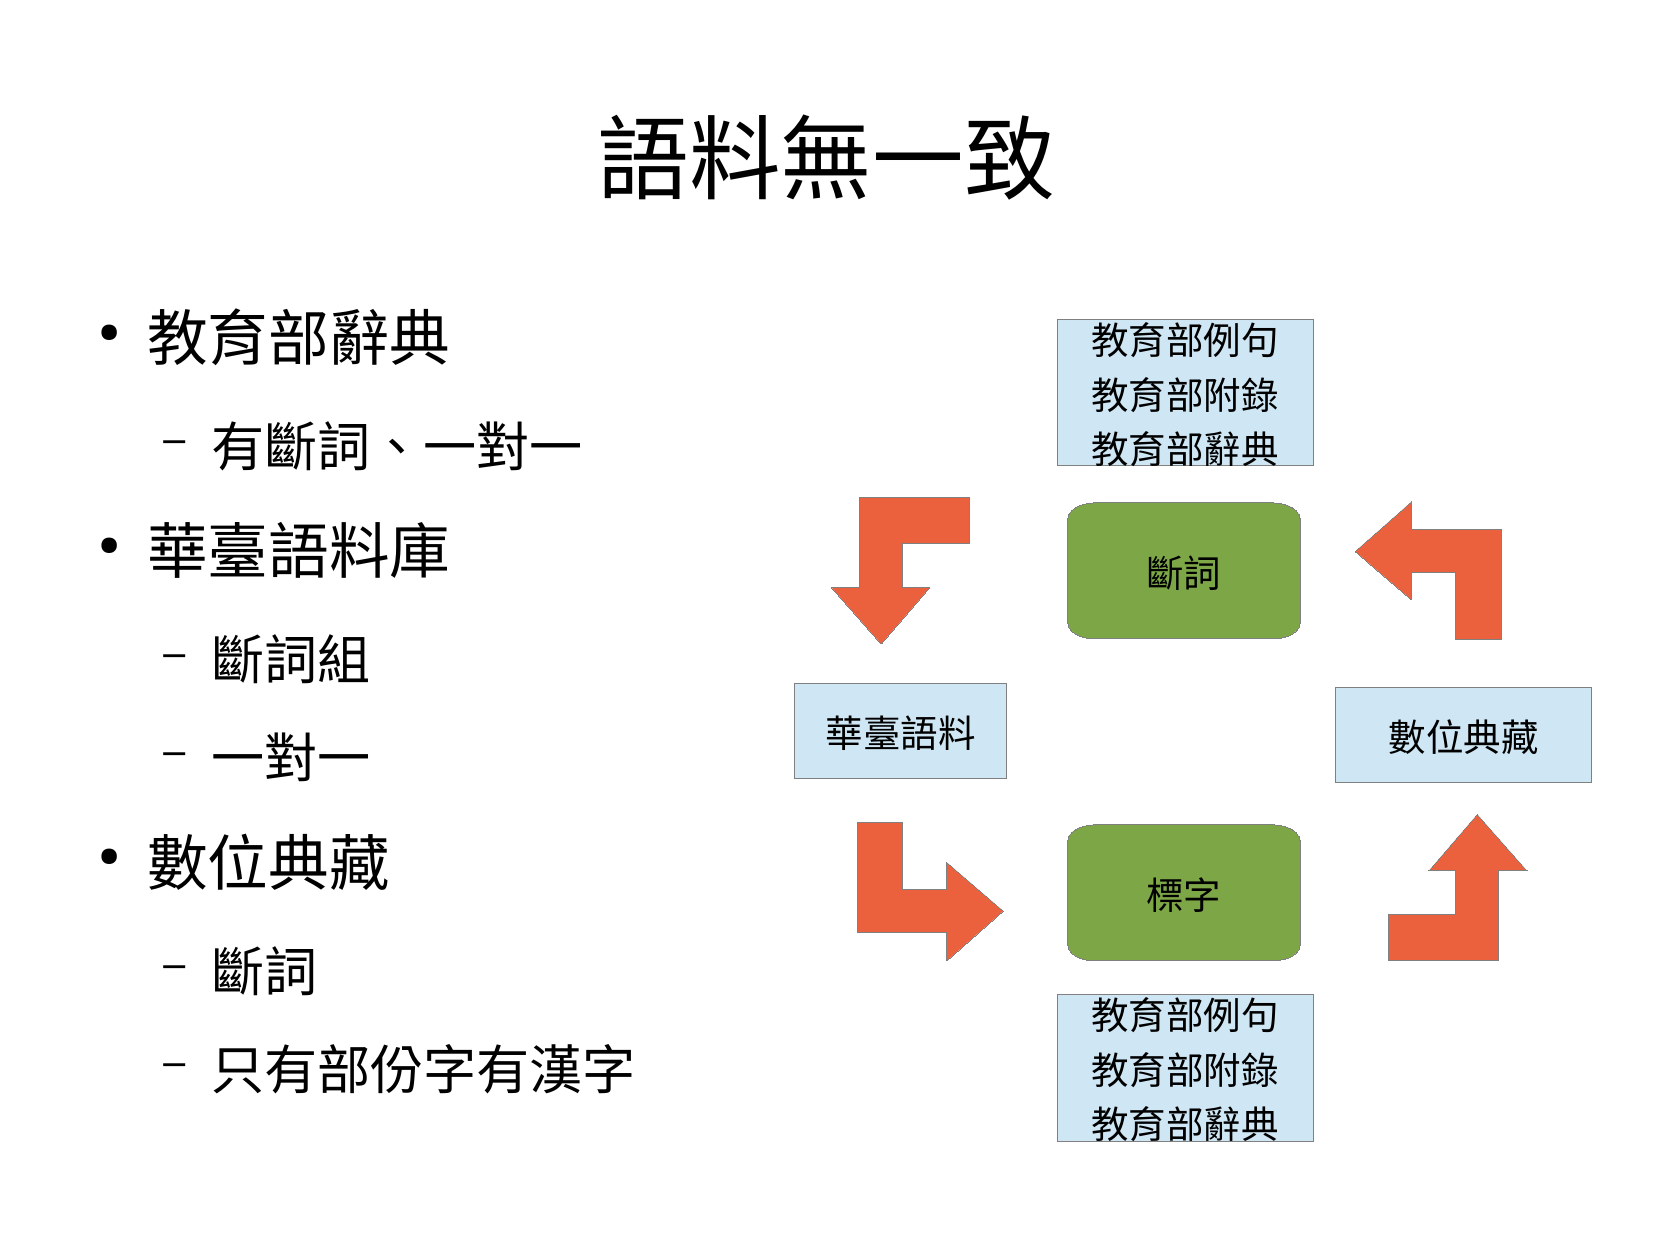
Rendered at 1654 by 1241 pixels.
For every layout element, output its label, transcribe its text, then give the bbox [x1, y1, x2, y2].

text_box 教育部例句 教育部附錄 教育部辭典 [1134, 449, 1156, 466]
text_box 華臺語料 [794, 683, 1007, 779]
text_box [1355, 501, 1502, 640]
title 語料無一致 [82, 49, 1571, 257]
text_box 標字 [1067, 824, 1301, 961]
text_box [831, 497, 970, 644]
text_box 教育部例句 教育部附錄 教育部辭典 [1057, 319, 1314, 466]
text_box 數位典藏 [1335, 687, 1592, 783]
text_box [1388, 814, 1528, 961]
text_box 教育部例句 教育部附錄 教育部辭典 [1057, 994, 1314, 1142]
list 教育部辭典 有斷詞、一對一 華臺語料庫 斷詞組 一對一 數位典藏 斷詞 只有部份字有漢字 [82, 290, 1538, 1109]
text_box 斷詞 [1067, 502, 1301, 639]
text_box [857, 822, 1004, 961]
